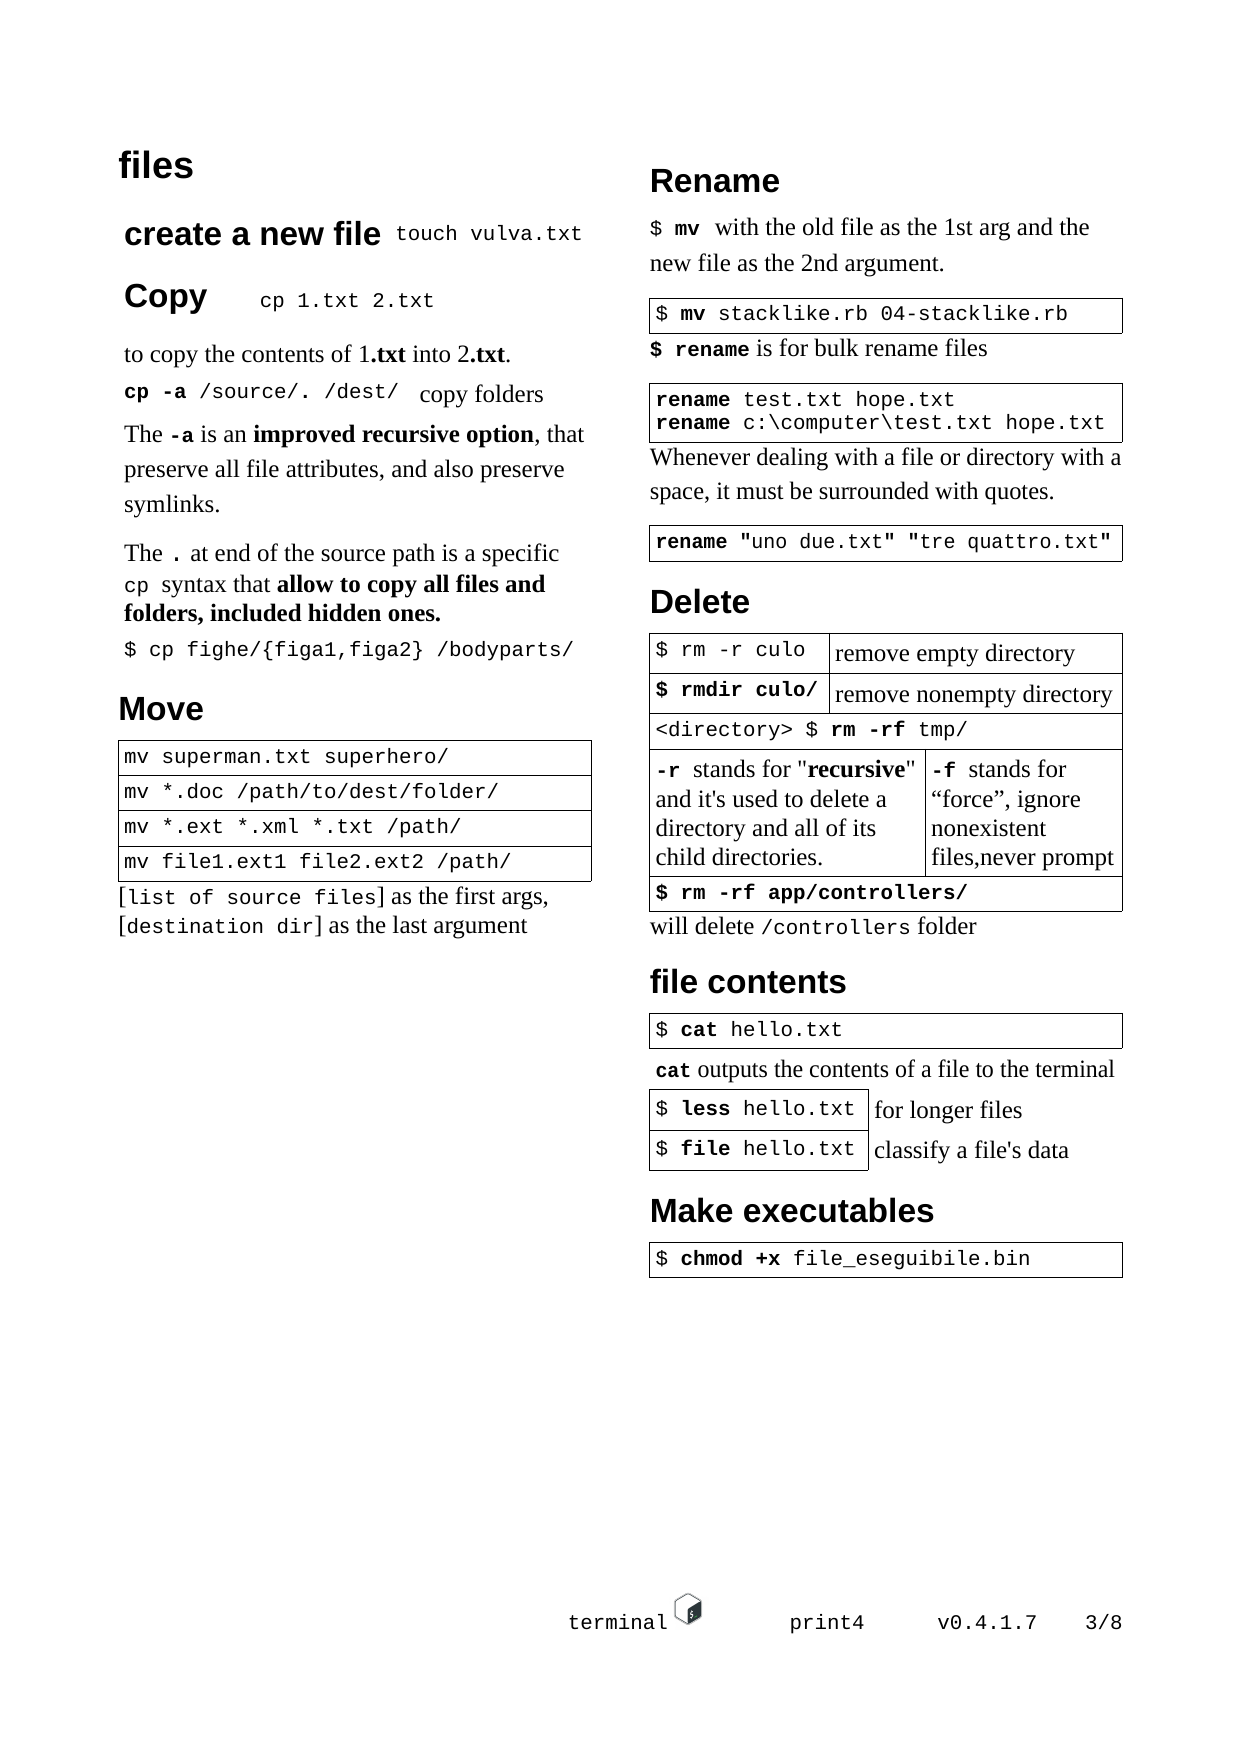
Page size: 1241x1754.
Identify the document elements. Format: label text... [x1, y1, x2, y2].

table_cell classify a file's data [869, 1130, 1122, 1170]
table_cell copy folders [414, 373, 591, 413]
table_cell $ rmdir culo/ [650, 674, 829, 713]
table_cell The -a is an improved recursive option, that preserve all file attributes, and also preserve symlinks. The . at end of the source path is a specific cp syntax that allow to copy all files and folders, included hidden ones. [118, 413, 591, 633]
table_cell to copy the contents of 1.txt into 2.txt. [118, 333, 591, 373]
table_header remove empty directory [830, 634, 1122, 673]
table_cell $ file hello.txt [650, 1131, 868, 1170]
text will delete /controllers folder [649, 912, 1122, 941]
table_header rename test.txt hope.txt rename c:\computer\test.txt hope.txt [650, 384, 1122, 442]
table_header -r stands for "recursive" and it's used to delete a directory and all of its child directories. [650, 750, 925, 876]
subtitle files [118, 143, 591, 187]
table_cell mv file1.ext1 file2.ext2 /path/ [119, 847, 591, 881]
table_cell $ rm -rf app/controllers/ [650, 877, 1122, 911]
text $ mv with the old file as the 1st arg and the new file as the 2nd argument. [649, 212, 1122, 277]
table_header touch vulva.txt [390, 199, 591, 271]
subtitle Make executables [649, 1191, 1122, 1229]
table_header rename "uno due.txt" "tre quattro.txt" [650, 526, 1122, 561]
table_cell for longer files [869, 1089, 1122, 1129]
table_header mv superman.txt superhero/ [119, 741, 591, 775]
table_cell <directory> $ rm -rf tmp/ [650, 714, 1122, 748]
subtitle Move [118, 689, 591, 727]
table_header $ rm -r culo [650, 634, 829, 673]
table_header $ cat hello.txt [650, 1014, 1122, 1048]
table_header $ mv stacklike.rb 04-stacklike.rb [650, 299, 1122, 333]
picture [667, 1588, 709, 1630]
text $ rename is for bulk rename files [649, 334, 1122, 362]
table_cell remove nonempty directory [830, 674, 1122, 713]
text Whenever dealing with a file or directory with a space, it must be surrounded with quotes. [649, 443, 1122, 505]
table_cell cp -a /source/. /dest/ [118, 373, 413, 413]
table_cell cat outputs the contents of a file to the terminal [650, 1049, 1122, 1089]
table_cell cp 1.txt 2.txt [254, 271, 591, 333]
text [list of source files] as the first args, [destination dir] as the last argument [118, 882, 591, 940]
subtitle file contents [649, 962, 1122, 1000]
table_cell mv *.doc /path/to/dest/folder/ [119, 776, 591, 810]
table_header create a new file [118, 199, 389, 271]
subtitle Delete [649, 582, 1122, 620]
table_cell $ less hello.txt [650, 1090, 868, 1129]
table_cell Copy [118, 271, 254, 333]
subtitle Rename [649, 161, 1122, 199]
table_header -f stands for “force”, ignore nonexistent files,never prompt [926, 750, 1122, 876]
table_header $ chmod +x file_eseguibile.bin [650, 1243, 1122, 1277]
table_cell mv *.ext *.xml *.txt /path/ [119, 811, 591, 846]
table_cell $ cp fighe/{figa1,figa2} /bodyparts/ [118, 633, 591, 668]
